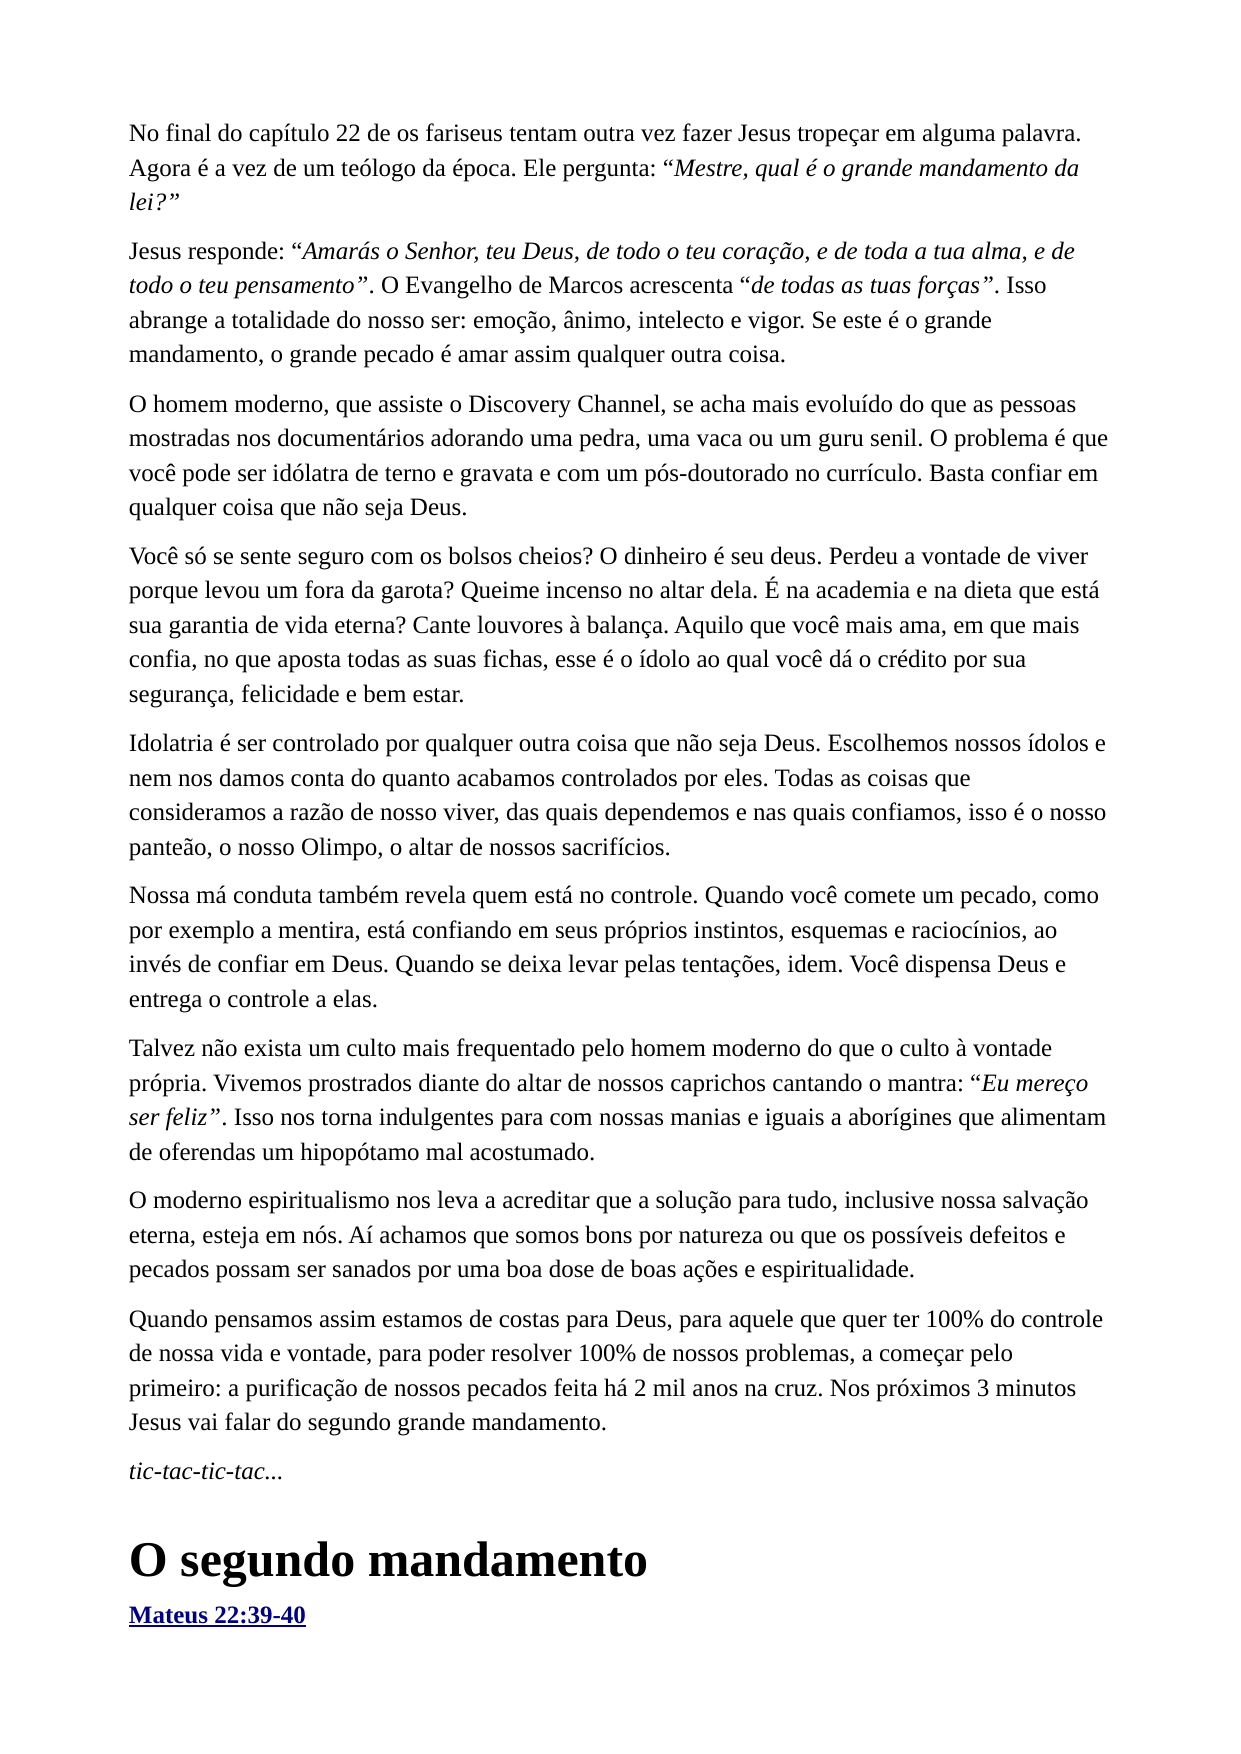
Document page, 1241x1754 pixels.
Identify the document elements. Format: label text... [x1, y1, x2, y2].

text Jesus responde: “Amarás o Senhor, teu Deus, de todo o teu coração, e de toda a tua alma, e de todo o teu pensamento”. O Evangelho de Marcos acrescenta “de todas as tuas forças”. Isso abrange a totalidade do nosso ser: emoção, ânimo, intelecto e vigor. Se este é o grande mandamento, o grande pecado é amar assim qualquer outra coisa. [129, 236, 1111, 368]
subtitle O segundo mandamento [129, 1530, 1111, 1588]
text O homem moderno, que assiste o Discovery Channel, se acha mais evoluído do que as pessoas mostradas nos documentários adorando uma pedra, uma vaca ou um guru senil. O problema é que você pode ser idólatra de terno e gravata e com um pós-doutorado no currículo. Basta confiar em qualquer coisa que não seja Deus. [129, 389, 1111, 521]
text O moderno espiritualismo nos leva a acreditar que a solução para tudo, inclusive nossa salvação eterna, esteja em nós. Aí achamos que somos bons por natureza ou que os possíveis defeitos e pecados possam ser sanados por uma boa dose de boas ações e espiritualidade. [129, 1186, 1111, 1283]
text Idolatria é ser controlado por qualquer outra coisa que não seja Deus. Escolhemos nossos ídolos e nem nos damos conta do quanto acabamos controlados por eles. Todas as coisas que consideramos a razão de nosso viver, das quais dependemos e nas quais confiamos, isso é o nosso panteão, o nosso Olimpo, o altar de nossos sacrifícios. [129, 728, 1111, 860]
text Quando pensamos assim estamos de costas para Deus, para aquele que quer ter 100% do controle de nossa vida e vontade, para poder resolver 100% de nossos problemas, a começar pelo primeiro: a purificação de nossos pecados feita há 2 mil anos na cruz. Nos próximos 3 minutos Jesus vai falar do segundo grande mandamento. [129, 1304, 1111, 1436]
text Mateus 22:39-40 [129, 1600, 1111, 1629]
text No final do capítulo 22 de os fariseus tentam outra vez fazer Jesus tropeçar em alguma palavra. Agora é a vez de um teólogo da época. Ele pergunta: “Mestre, qual é o grande mandamento da lei?” [129, 118, 1111, 216]
text Você só se sente seguro com os bolsos cheios? O dinheiro é seu deus. Perdeu a vontade de viver porque levou um fora da garota? Queime incenso no altar dela. É na academia e na dieta que está sua garantia de vida eterna? Cante louvores à balança. Aquilo que você mais ama, em que mais confia, no que aposta todas as suas fichas, esse é o ídolo ao qual você dá o crédito por sua segurança, felicidade e bem estar. [129, 541, 1111, 708]
text tic-tac-tic-tac... [129, 1456, 1111, 1485]
text Talvez não exista um culto mais frequentado pelo homem moderno do que o culto à vontade própria. Vivemos prostrados diante do altar de nossos caprichos cantando o mantra: “Eu mereço ser feliz”. Isso nos torna indulgentes para com nossas manias e iguais a aborígines que alimentam de oferendas um hipopótamo mal acostumado. [129, 1033, 1111, 1165]
text Nossa má conduta também revela quem está no controle. Quando você comete um pecado, como por exemplo a mentira, está confiando em seus próprios instintos, esquemas e raciocínios, ao invés de confiar em Deus. Quando se deixa levar pelas tentações, idem. Você dispensa Deus e entrega o controle a elas. [129, 881, 1111, 1013]
